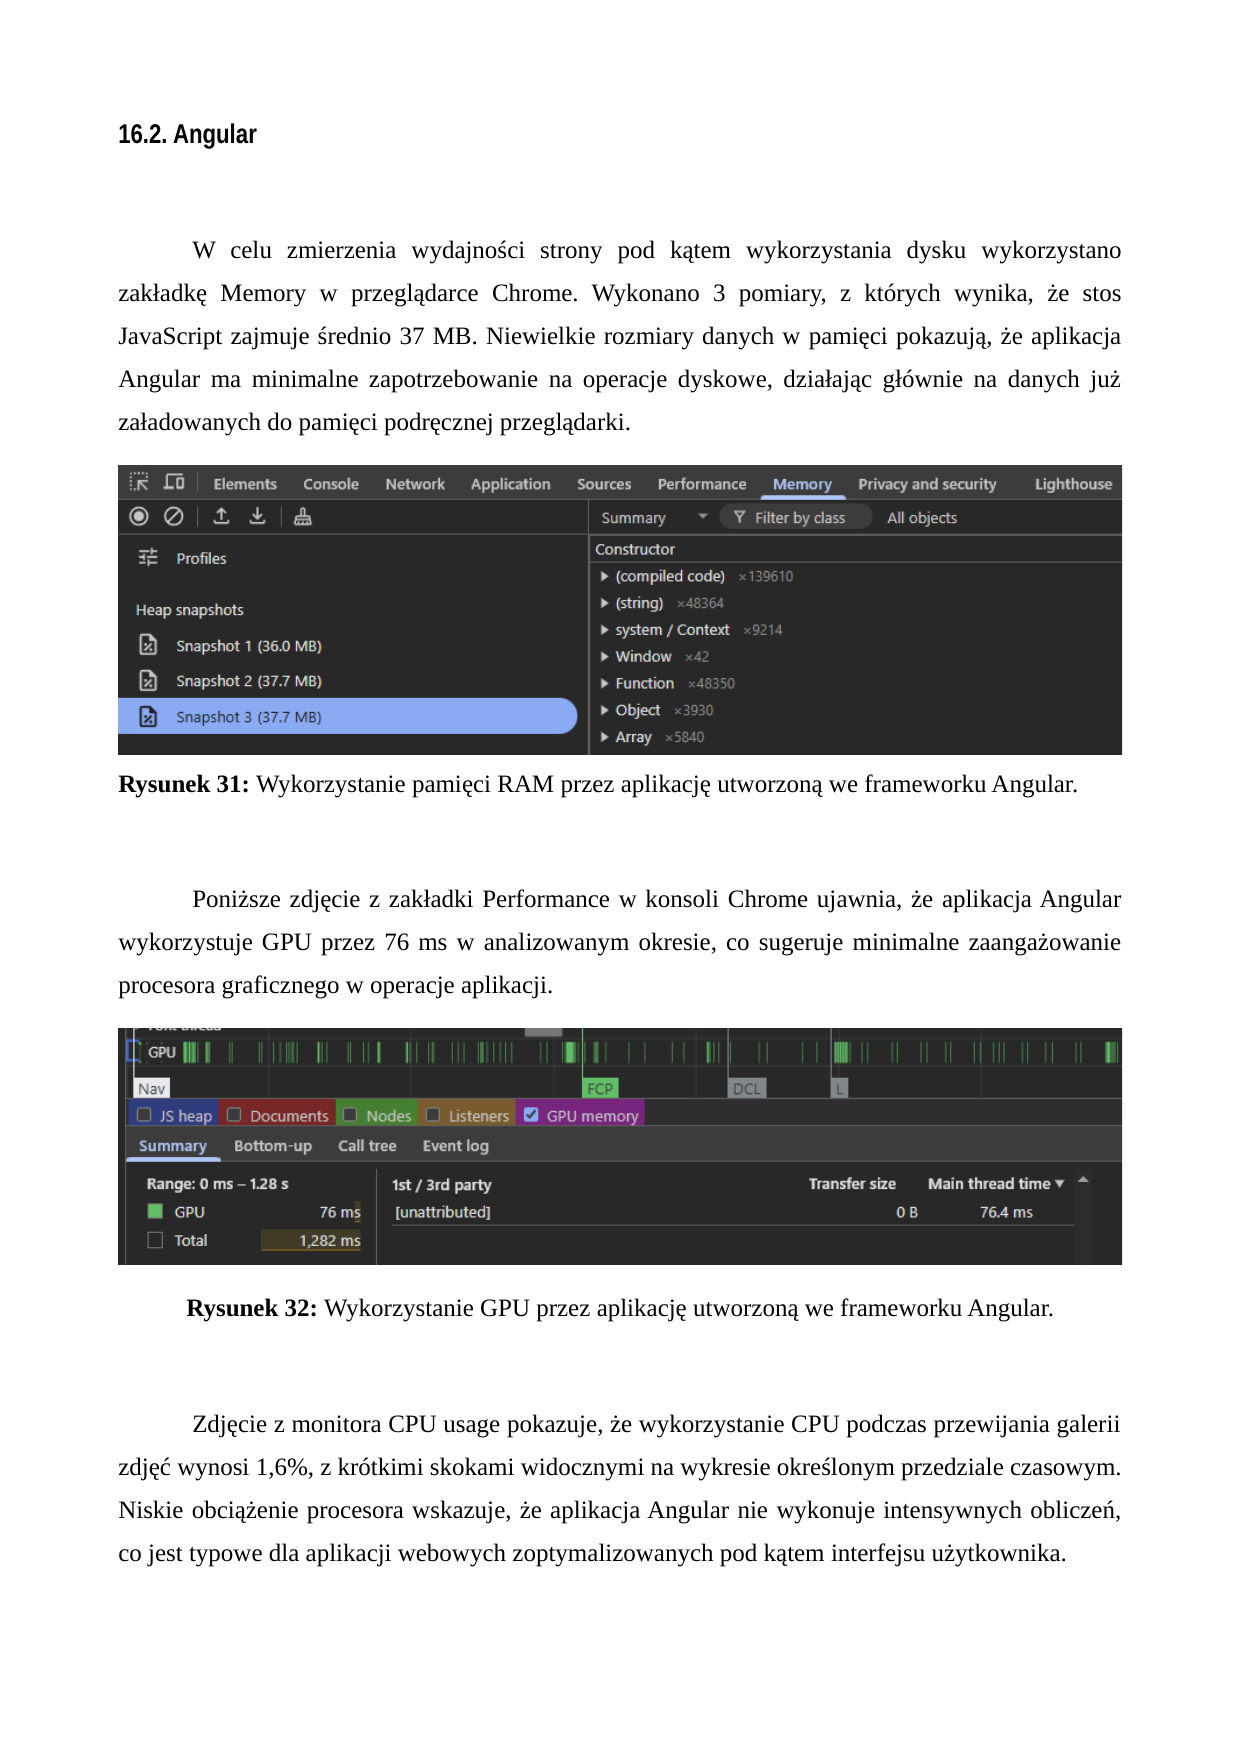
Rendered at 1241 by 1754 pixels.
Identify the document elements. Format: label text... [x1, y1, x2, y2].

picture [118, 1028, 1123, 1265]
text W celu zmierzenia wydajności strony pod kątem wykorzystania dysku wykorzystano zakładkę Memory w przeglądarce Chrome. Wykonano 3 pomiary, z których wynika, że stos JavaScript zajmuje średnio 37 MB. Niewielkie rozmiary danych w pamięci pokazują, że aplikacja Angular ma minimalne zapotrzebowanie na operacje dyskowe, działając głównie na danych już załadowanych do pamięci podręcznej przeglądarki. [118, 235, 1122, 436]
text Poniższe zdjęcie z zakładki Performance w konsoli Chrome ujawnia, że aplikacja Angular wykorzystuje GPU przez 76 ms w analizowanym okresie, co sugeruje minimalne zaangażowanie procesora graficznego w operacje aplikacji. [118, 884, 1122, 999]
text Zdjęcie z monitora CPU usage pokazuje, że wykorzystanie CPU podczas przewijania galerii zdjęć wynosi 1,6%, z krótkimi skokami widocznymi na wykresie określonym przedziale czasowym. Niskie obciążenie procesora wskazuje, że aplikacja Angular nie wykonuje intensywnych obliczeń, co jest typowe dla aplikacji webowych zoptymalizowanych pod kątem interfejsu użytkownika. [118, 1409, 1122, 1567]
picture [118, 465, 1123, 755]
text Rysunek 32: Wykorzystanie GPU przez aplikację utworzoną we frameworku Angular. [118, 1293, 1122, 1322]
subtitle 16.2. Angular [118, 118, 1122, 149]
text Rysunek 31: Wykorzystanie pamięci RAM przez aplikację utworzoną we frameworku Angular. [118, 755, 1122, 797]
